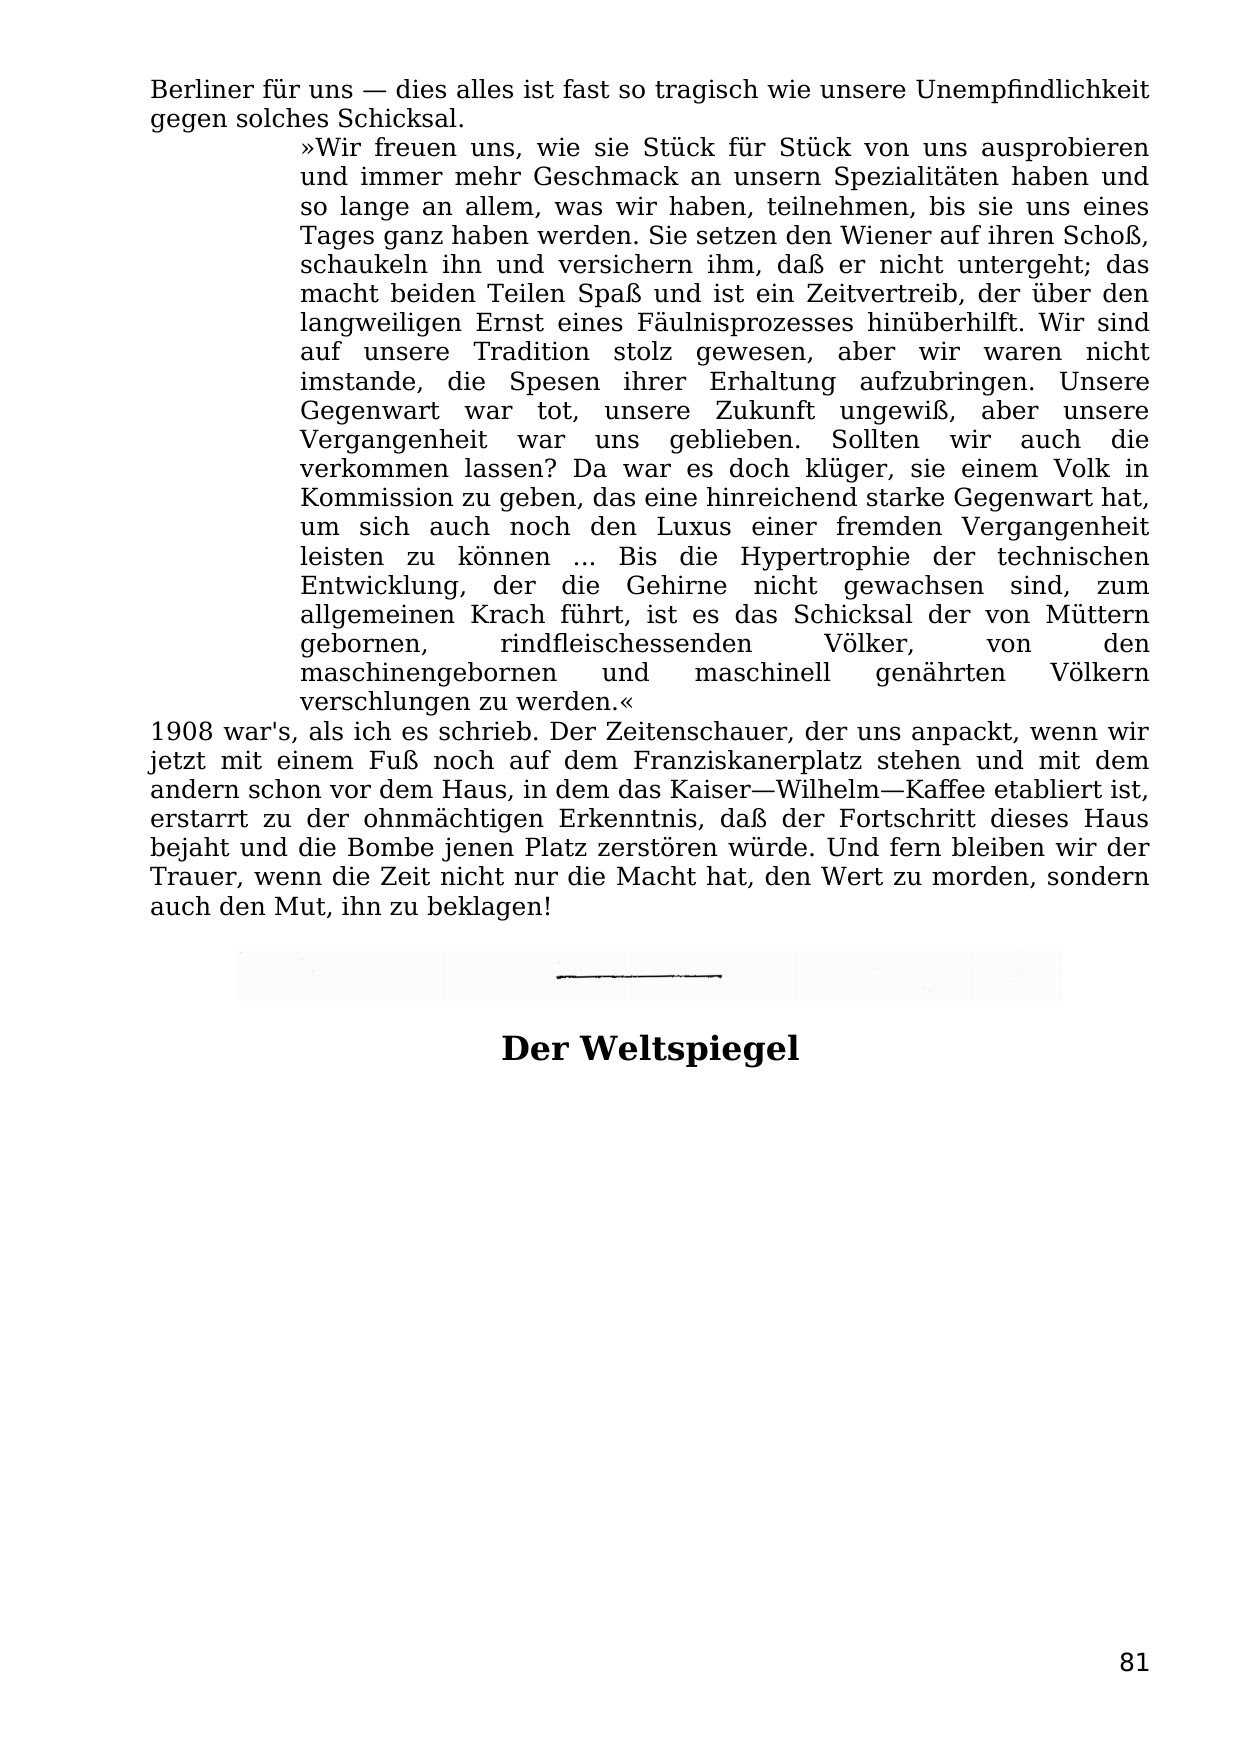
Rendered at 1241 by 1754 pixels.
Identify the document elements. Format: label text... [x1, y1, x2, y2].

picture [237, 950, 1063, 1001]
text 1908 war's, als ich es schrieb. Der Zeitenschauer, der uns anpackt, wenn wir jetzt mit einem Fuß noch auf dem Franziskanerplatz stehen und mit dem andern schon vor dem Haus, in dem das Kaiser—Wilhelm—Kaffee etabliert ist, erstarrt zu der ohnmächtigen Erkenntnis, daß der Fortschritt dieses Haus bejaht und die Bombe jenen Platz zerstören würde. Und fern bleiben wir der Trauer, wenn die Zeit nicht nur die Macht hat, den Wert zu morden, sondern auch den Mut, ihn zu beklagen! [150, 717, 1151, 921]
text Berliner für uns — dies alles ist fast so tragisch wie unsere Unempfindlichkeit gegen solches Schicksal. [150, 75, 1151, 133]
text »Wir freuen uns, wie sie Stück für Stück von uns ausprobieren und immer mehr Geschmack an unsern Spezialitäten haben und so lange an allem, was wir haben, teilnehmen, bis sie uns eines Tages ganz haben werden. Sie setzen den Wiener auf ihren Schoß, schaukeln ihn und versichern ihm, daß er nicht untergeht; das macht beiden Teilen Spaß und ist ein Zeitvertreib, der über den langweiligen Ernst eines Fäulnisprozesses hinüberhilft. Wir sind auf unsere Tradition stolz gewesen, aber wir waren nicht imstande, die Spesen ihrer Erhaltung aufzubringen. Unsere Gegenwart war tot, unsere Zukunft ungewiß, aber unsere Vergangenheit war uns geblieben. Sollten wir auch die verkommen lassen? Da war es doch klüger, sie einem Volk in Kommission zu geben, das eine hinreichend starke Gegenwart hat, um sich auch noch den Luxus einer fremden Vergangenheit leisten zu können ... Bis die Hypertrophie der technischen Entwicklung, der die Gehirne nicht gewachsen sind, zum allgemeinen Krach führt, ist es das Schicksal der von Müttern gebornen, rind­fleischessenden Völker, von den maschinengebornen und maschinell genährten Völkern verschlungen zu wer­den.« [300, 133, 1151, 717]
text Der Weltspiegel [150, 950, 1151, 1068]
